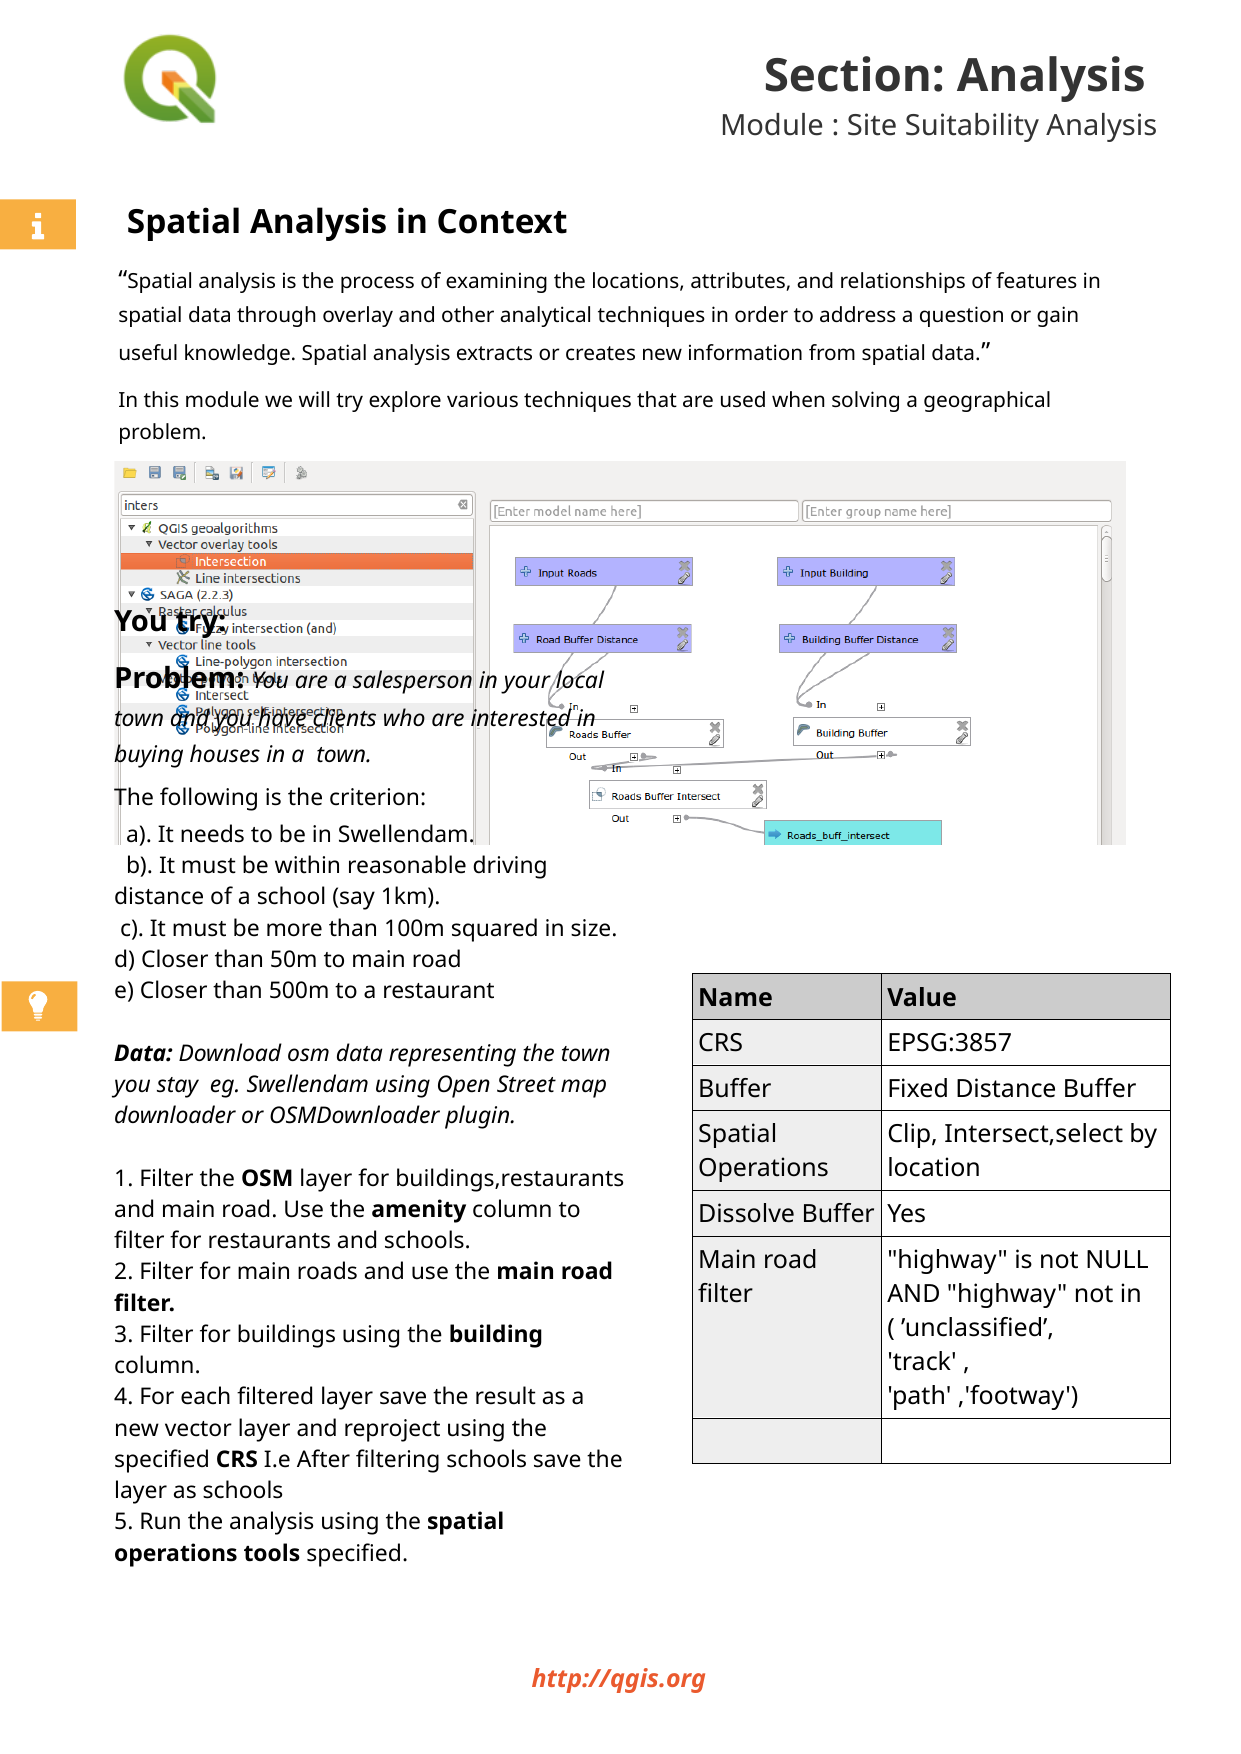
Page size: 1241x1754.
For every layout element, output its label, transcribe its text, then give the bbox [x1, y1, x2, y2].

table_cell [693, 1419, 881, 1463]
table_cell Dissolve Buffer [693, 1191, 881, 1236]
table_cell Spatial Operations [693, 1111, 881, 1190]
text In this module we will try explore various techniques that are used when solving a geographical problem. [118, 385, 1122, 446]
table_header Name [693, 974, 881, 1019]
table_cell "highway" is not NULL AND "highway" not in ( ’unclassified’, 'track' , 'path' ,'footway') [882, 1237, 1170, 1417]
table_cell Clip, Intersect,select by location [882, 1111, 1170, 1190]
subtitle Spatial Analysis in Context [118, 198, 1122, 243]
table_cell Main road filter [693, 1237, 881, 1417]
picture [122, 31, 218, 127]
table_cell Yes [882, 1191, 1170, 1236]
table_cell Fixed Distance Buffer [882, 1066, 1170, 1110]
table_cell [882, 1419, 1170, 1463]
text “Spatial analysis is the process of examining the locations, attributes, and relationships of features in spatial data through overlay and other analytical techniques in order to address a question or gain useful knowledge. Spatial analysis extracts or creates new information from spatial data.” [118, 262, 1122, 368]
table_cell EPSG:3857 [882, 1020, 1170, 1064]
picture [114, 461, 1126, 845]
table_cell Buffer [693, 1066, 881, 1110]
table_header Value [882, 974, 1170, 1019]
table_cell CRS [693, 1020, 881, 1064]
